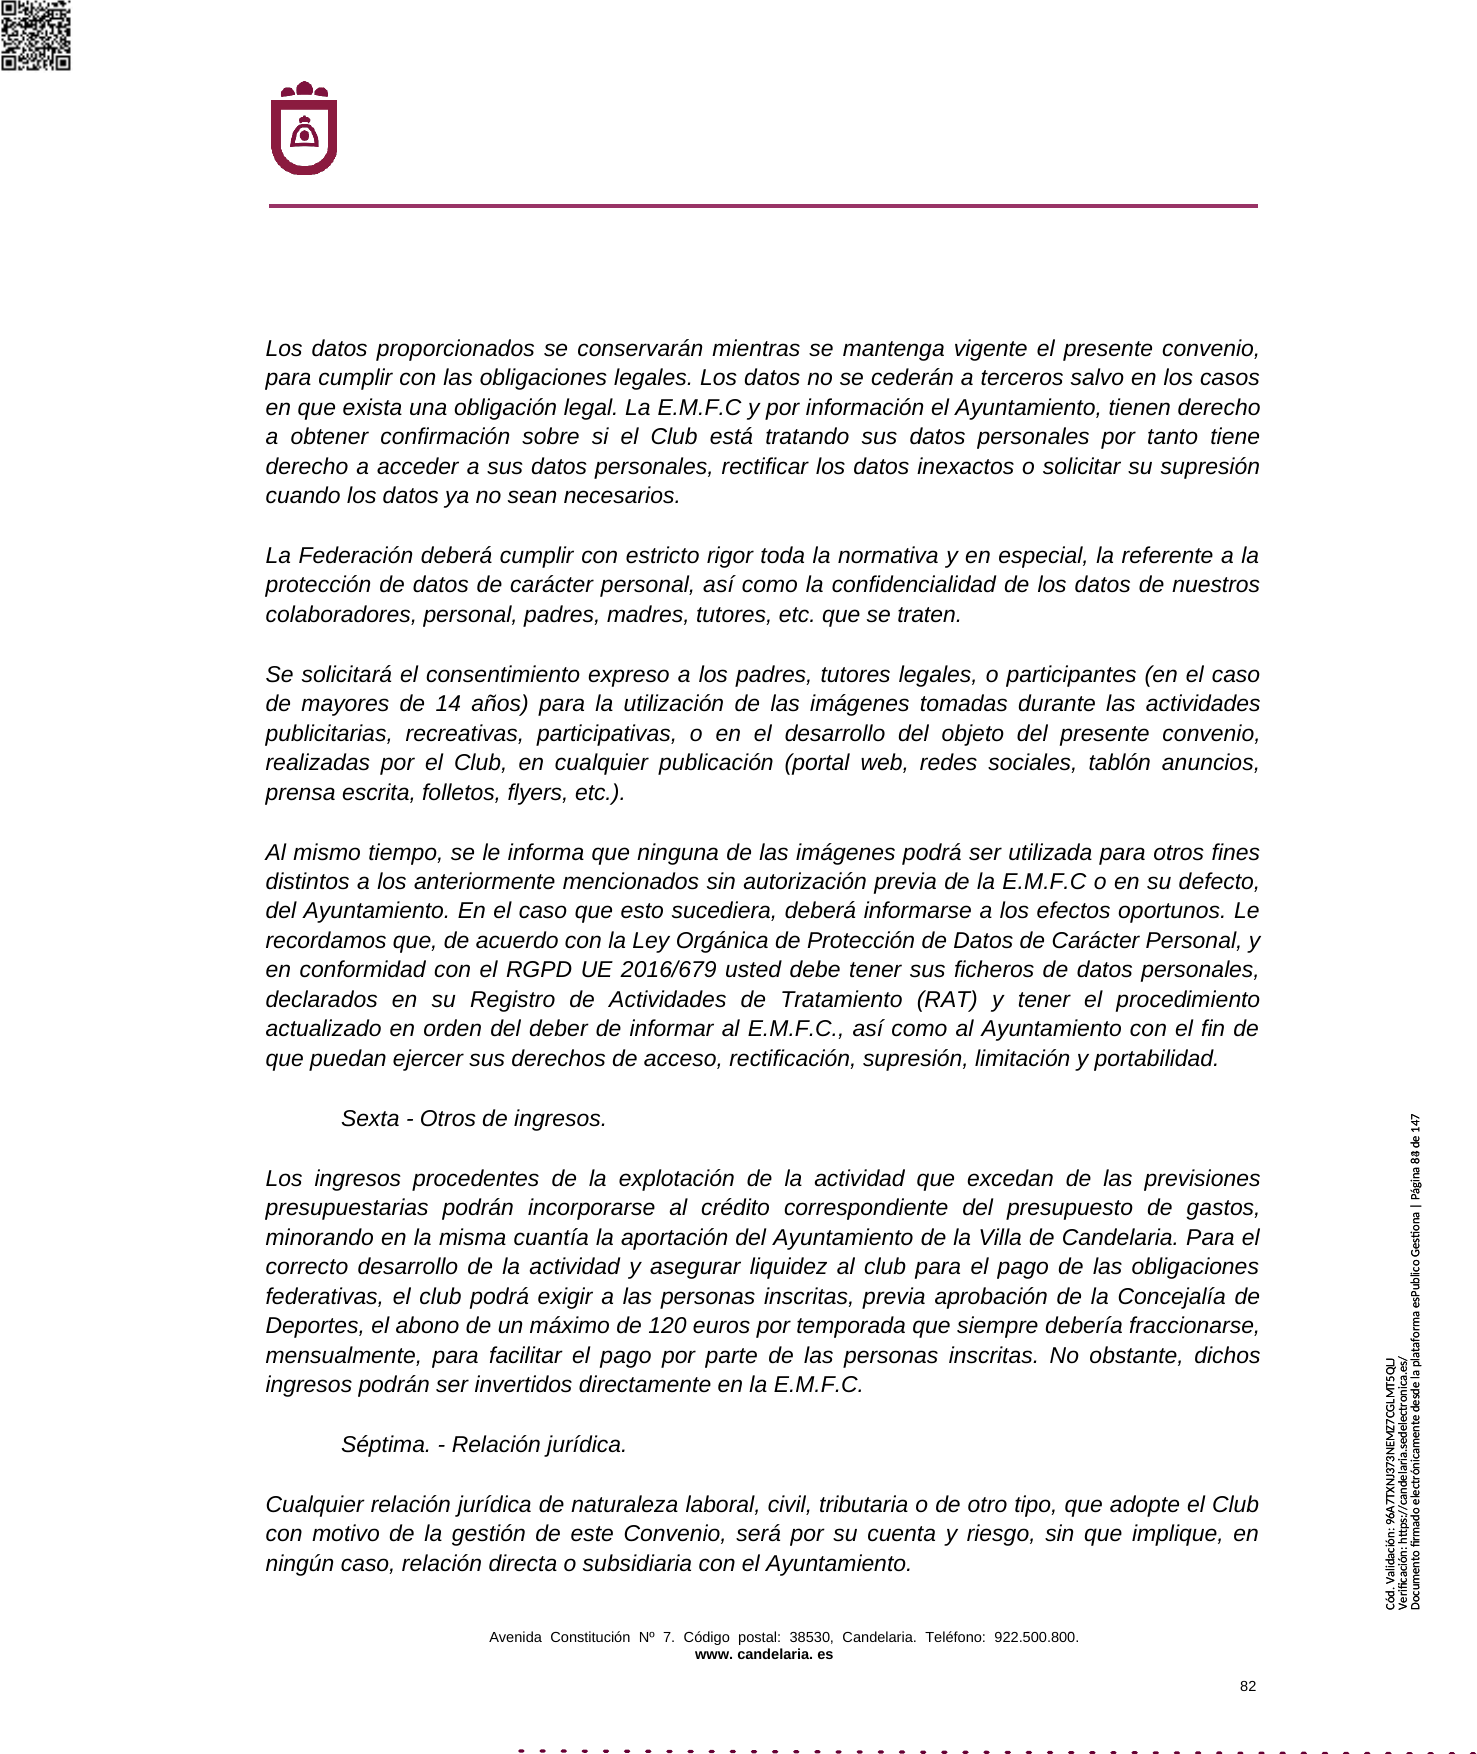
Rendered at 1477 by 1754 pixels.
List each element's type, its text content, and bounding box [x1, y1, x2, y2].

text Cualquier relación jurídica de naturaleza laboral, civil, tributaria o de otro tipo, que adopte el Club con motivo de la gestión de este Convenio, será por su cuenta y riesgo, sin que implique, en ningún caso, relación directa o subsidiaria con el Ayuntamiento. [265, 1491, 1263, 1576]
text Se solicitará el consentimiento expreso a los padres, tutores legales, o participantes (en el caso de mayores de 14 años) para la utilización de las imágenes tomadas durante las actividades publicitarias, recreativas, participativas, o en el desarrollo del objeto del presente convenio, realizadas por el Club, en cualquier publicación (portal web, redes sociales, tablón anuncios, prensa escrita, folletos, flyers, etc.). [265, 661, 1263, 805]
text Los datos proporcionados se conservarán mientras se mantenga vigente el presente convenio, para cumplir con las obligaciones legales. Los datos no se cederán a terceros salvo en los casos en que exista una obligación legal. La E.M.F.C y por información el Ayuntamiento, tienen derecho a obtener confirmación sobre si el Club está tratando sus datos personales por tanto tiene derecho a acceder a sus datos personales, rectificar los datos inexactos o solicitar su supresión cuando los datos ya no sean necesarios. [265, 335, 1263, 508]
text Al mismo tiempo, se le informa que ninguna de las imágenes podrá ser utilizada para otros fines distintos a los anteriormente mencionados sin autorización previa de la E.M.F.C o en su defecto, del Ayuntamiento. En el caso que esto sucediera, deberá informarse a los efectos oportunos. Le recordamos que, de acuerdo con la Ley Orgánica de Protección de Datos de Carácter Personal, y en conformidad con el RGPD UE 2016/679 usted debe tener sus ficheros de datos personales, declarados en su Registro de Actividades de Tratamiento (RAT) y tener el procedimiento actualizado en orden del deber de informar al E.M.F.C., así como al Ayuntamiento con el fin de que puedan ejercer sus derechos de acceso, rectificación, supresión, limitación y portabilidad. [265, 838, 1263, 1071]
text Sexta - Otros de ingresos. [341, 1104, 1263, 1131]
text La Federación deberá cumplir con estricto rigor toda la normativa y en especial, la referente a la protección de datos de carácter personal, así como la confidencialidad de los datos de nuestros colaboradores, personal, padres, madres, tutores, etc. que se traten. [265, 542, 1263, 627]
text Los ingresos procedentes de la explotación de la actividad que excedan de las previsiones presupuestarias podrán incorporarse al crédito correspondiente del presupuesto de gastos, minorando en la misma cuantía la aportación del Ayuntamiento de la Villa de Candelaria. Para el correcto desarrollo de la actividad y asegurar liquidez al club para el pago de las obligaciones federativas, el club podrá exigir a las personas inscritas, previa aprobación de la Concejalía de Deportes, el abono de un máximo de 120 euros por temporada que siempre debería fraccionarse, mensualmente, para facilitar el pago por parte de las personas inscritas. No obstante, dichos ingresos podrán ser invertidos directamente en la E.M.F.C. [265, 1165, 1263, 1397]
text Séptima. - Relación jurídica. [341, 1431, 1263, 1457]
